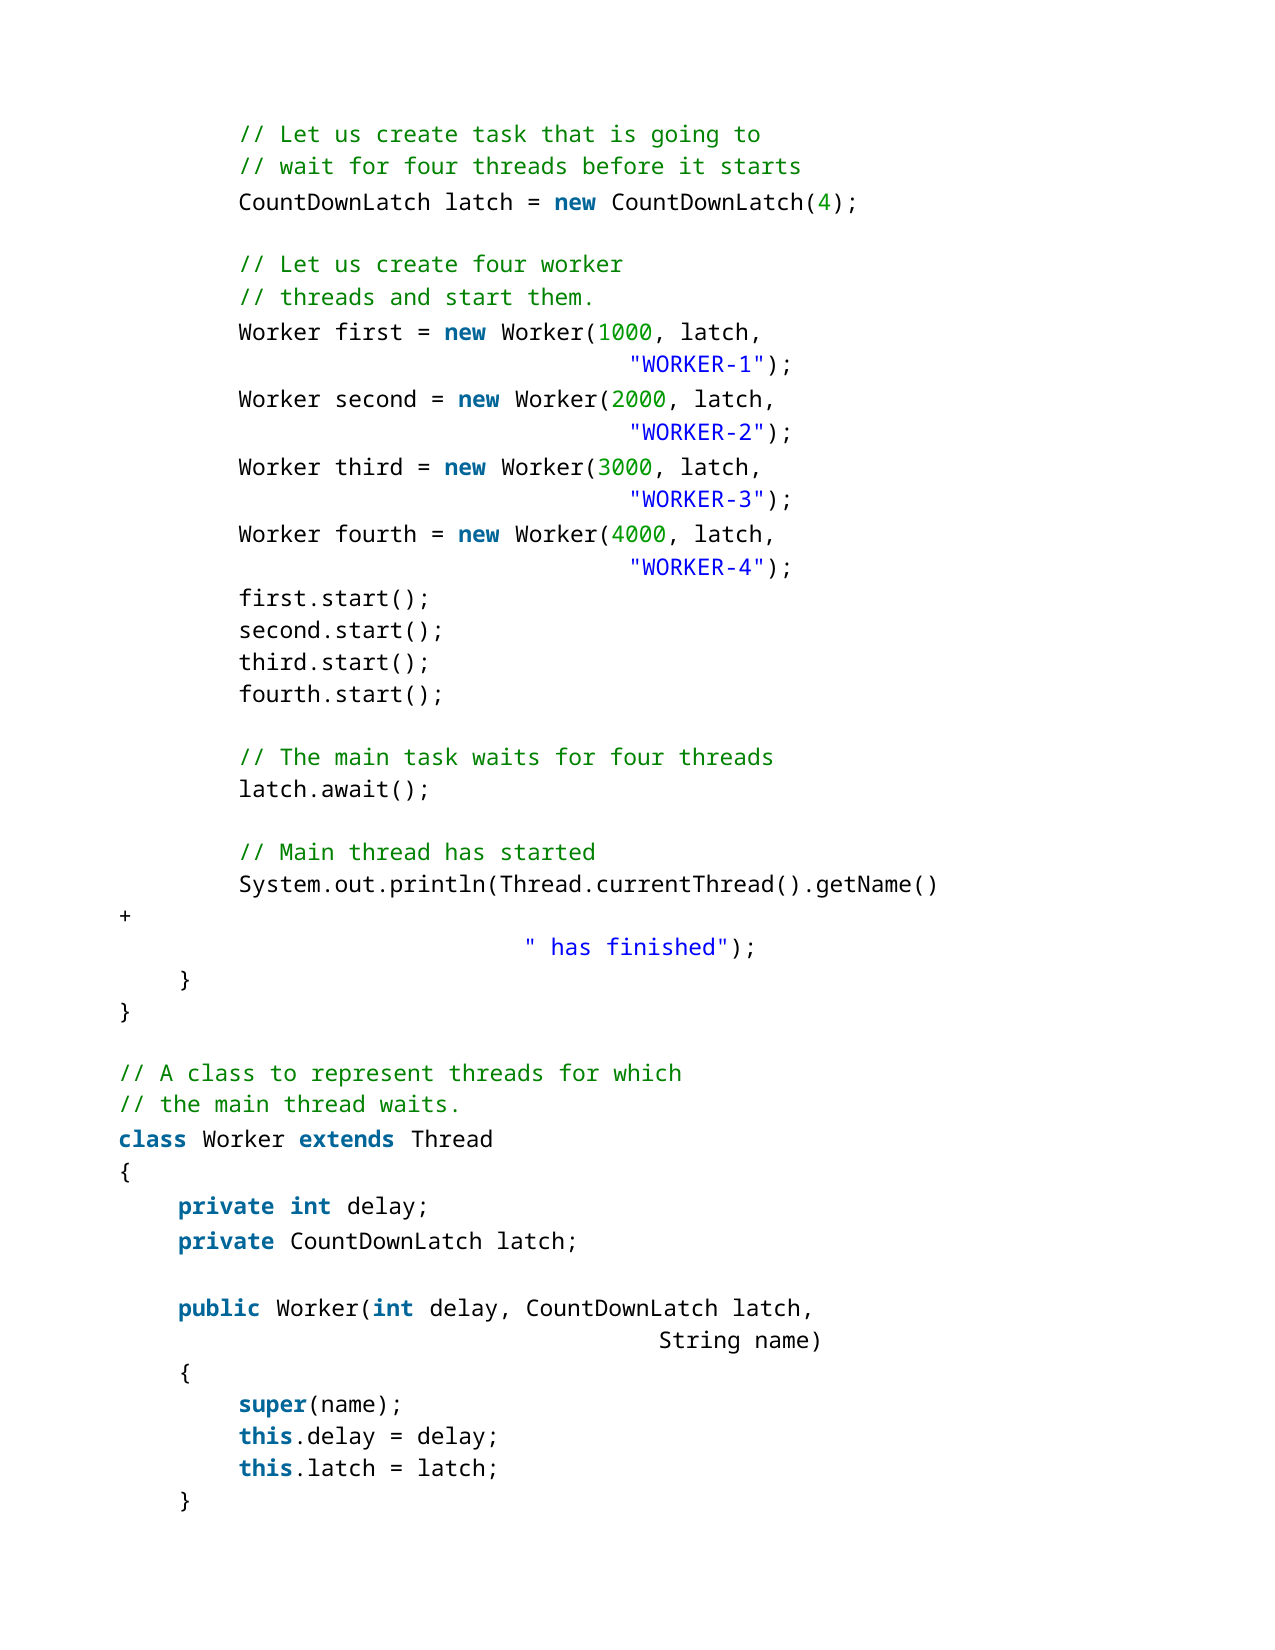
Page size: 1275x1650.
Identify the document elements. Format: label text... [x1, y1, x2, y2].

table_header // Let us create task that is going to // wait for four threads before it starts CountDownLatch latch = new CountDownLatch(4); // Let us create four worker // threads and start them. Worker first = new Worker(1000, latch, "WORKER-1"); Worker second = new Worker(2000, latch, "WORKER-2"); Worker third = new Worker(3000, latch, "WORKER-3"); Worker fourth = new Worker(4000, latch, "WORKER-4"); first.start(); second.start(); third.start(); fourth.start(); // The main task waits for four threads latch.await(); // Main thread has started System.out.println(Thread.currentThread().getName() + " has finished"); } } // A class to represent threads for which // the main thread waits. class Worker extends Thread { private int delay; private CountDownLatch latch; public Worker(int delay, CountDownLatch latch, String name) { super(name); this.delay = delay; this.latch = latch; } [118, 118, 949, 1516]
